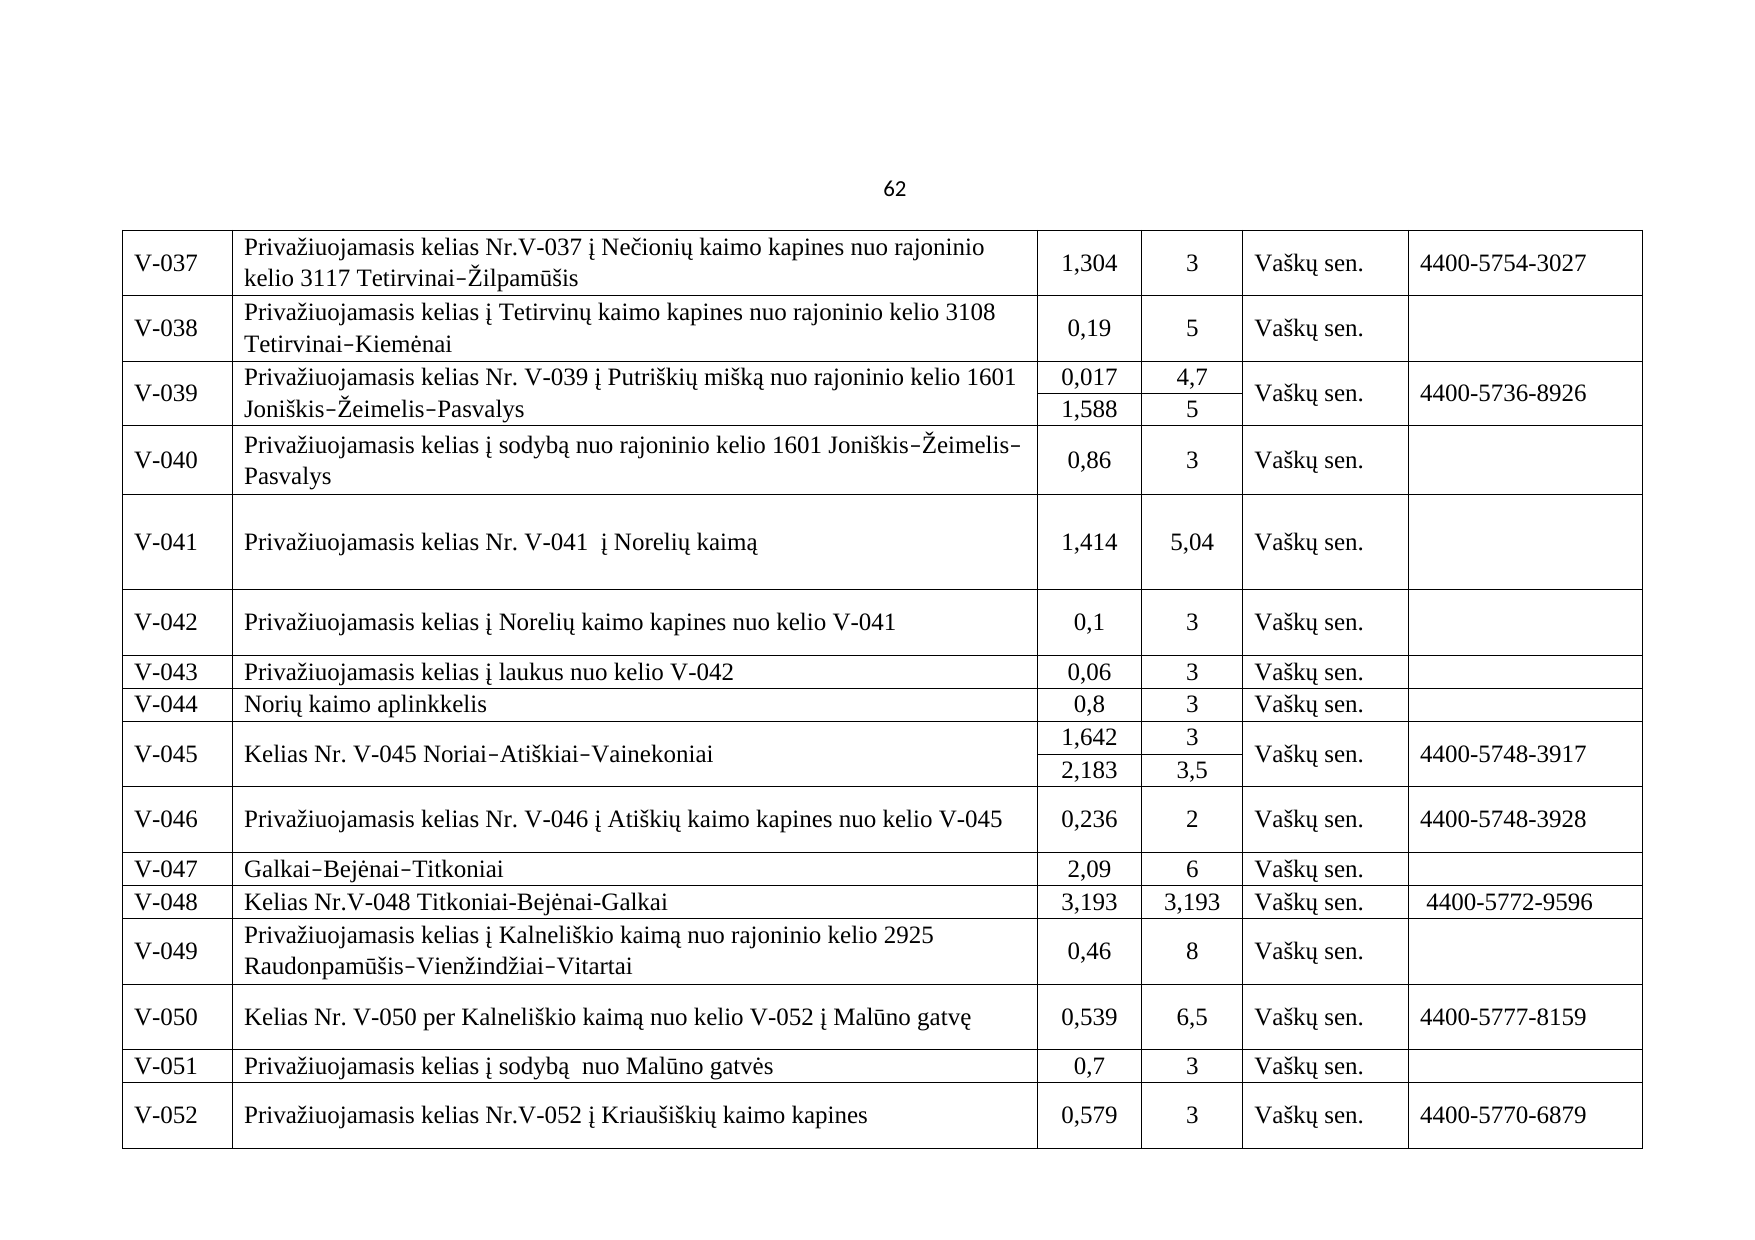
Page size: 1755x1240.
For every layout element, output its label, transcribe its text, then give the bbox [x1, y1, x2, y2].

table_cell Privažiuojamasis kelias Nr.V-052 į Kriaušiškių kaimo kapines [233, 1083, 1037, 1148]
table_cell Vaškų sen. [1243, 886, 1408, 918]
table_cell V-047 [123, 853, 232, 885]
table_cell Vaškų sen. [1243, 787, 1408, 852]
table_cell V-040 [123, 426, 232, 494]
table_cell V-038 [123, 296, 232, 361]
table_cell V-037 [123, 231, 232, 295]
table_cell Vaškų sen. [1243, 231, 1408, 295]
table_cell Vaškų sen. [1243, 590, 1408, 655]
table_cell 3 [1142, 689, 1242, 721]
table_cell [1409, 296, 1642, 361]
table_cell Kelias Nr. V-050 per Kalneliškio kaimą nuo kelio V-052 į Malūno gatvę [233, 985, 1037, 1049]
table_cell V-046 [123, 787, 232, 852]
table_cell Vaškų sen. [1243, 495, 1408, 589]
table_cell Privažiuojamasis kelias Nr. V-041 į Norelių kaimą [233, 495, 1037, 589]
table_cell V-041 [123, 495, 232, 589]
table_cell V-039 [123, 362, 232, 425]
table_cell 1,414 [1038, 495, 1141, 589]
table_cell 3 [1142, 722, 1242, 753]
table_cell 0,19 [1038, 296, 1141, 361]
table_cell 4400-5770-6879 [1409, 1083, 1642, 1148]
table_cell 0,017 [1038, 362, 1141, 392]
table_cell 0,86 [1038, 426, 1141, 494]
table_cell 1,642 [1038, 722, 1141, 753]
table_cell Vaškų sen. [1243, 722, 1408, 786]
table_cell Vaškų sen. [1243, 362, 1408, 425]
table_cell Privažiuojamasis kelias Nr.V-037 į Nečionių kaimo kapines nuo rajoninio kelio 3117 Tetirvinai–Žilpamūšis [233, 231, 1037, 295]
table_cell V-049 [123, 919, 232, 983]
table_cell V-048 [123, 886, 232, 918]
table_cell 4400-5736-8926 [1409, 362, 1642, 425]
table_cell Vaškų sen. [1243, 689, 1408, 721]
table_cell Vaškų sen. [1243, 985, 1408, 1049]
table_cell [1409, 426, 1642, 494]
table_cell Galkai–Bejėnai–Titkoniai [233, 853, 1037, 885]
table_cell 0,539 [1038, 985, 1141, 1049]
table_cell 2,183 [1038, 755, 1141, 786]
table_cell 3 [1142, 1050, 1242, 1082]
table_cell Vaškų sen. [1243, 1083, 1408, 1148]
table_cell Privažiuojamasis kelias į sodybą nuo rajoninio kelio 1601 Joniškis–Žeimelis–Pasvalys [233, 426, 1037, 494]
table_cell Vaškų sen. [1243, 853, 1408, 885]
table_cell 5 [1142, 296, 1242, 361]
table_cell 0,236 [1038, 787, 1141, 852]
table_cell 4400-5772-9596 [1409, 886, 1642, 918]
table_cell 4400-5748-3928 [1409, 787, 1642, 852]
table_cell [1409, 495, 1642, 589]
table_cell V-050 [123, 985, 232, 1049]
table_cell 5,04 [1142, 495, 1242, 589]
table_cell [1409, 590, 1642, 655]
table_cell 3 [1142, 231, 1242, 295]
table_cell 5 [1142, 394, 1242, 425]
table_cell V-044 [123, 689, 232, 721]
table_cell Vaškų sen. [1243, 656, 1408, 688]
table_cell Norių kaimo aplinkkelis [233, 689, 1037, 721]
table_cell Privažiuojamasis kelias į Kalneliškio kaimą nuo rajoninio kelio 2925 Raudonpamūšis–Vienžindžiai–Vitartai [233, 919, 1037, 983]
table_cell Vaškų sen. [1243, 919, 1408, 983]
table_cell [1409, 689, 1642, 721]
table_cell Privažiuojamasis kelias į Tetirvinų kaimo kapines nuo rajoninio kelio 3108 Tetirvinai–Kiemėnai [233, 296, 1037, 361]
table_cell 3,193 [1038, 886, 1141, 918]
table_cell Kelias Nr.V-048 Titkoniai-Bejėnai-Galkai [233, 886, 1037, 918]
table_cell V-052 [123, 1083, 232, 1148]
table_cell Vaškų sen. [1243, 1050, 1408, 1082]
table_cell Vaškų sen. [1243, 426, 1408, 494]
table_cell 6 [1142, 853, 1242, 885]
table_cell 3 [1142, 590, 1242, 655]
table_cell V-043 [123, 656, 232, 688]
table_cell 4400-5748-3917 [1409, 722, 1642, 786]
table_cell Privažiuojamasis kelias į Norelių kaimo kapines nuo kelio V-041 [233, 590, 1037, 655]
table_cell Privažiuojamasis kelias Nr. V-046 į Atiškių kaimo kapines nuo kelio V-045 [233, 787, 1037, 852]
table_cell 0,1 [1038, 590, 1141, 655]
table_cell 4,7 [1142, 362, 1242, 392]
table_cell [1409, 919, 1642, 983]
table_cell Vaškų sen. [1243, 296, 1408, 361]
table_cell 2 [1142, 787, 1242, 852]
table_cell 1,304 [1038, 231, 1141, 295]
table_cell 4400-5754-3027 [1409, 231, 1642, 295]
table_cell 0,579 [1038, 1083, 1141, 1148]
table_cell 0,7 [1038, 1050, 1141, 1082]
table_cell [1409, 656, 1642, 688]
table_cell 0,46 [1038, 919, 1141, 983]
table_cell 2,09 [1038, 853, 1141, 885]
table_cell 3 [1142, 1083, 1242, 1148]
table_cell 3 [1142, 426, 1242, 494]
table_cell V-045 [123, 722, 232, 786]
table_cell 4400-5777-8159 [1409, 985, 1642, 1049]
table_cell 3,193 [1142, 886, 1242, 918]
table_cell 3 [1142, 656, 1242, 688]
table_cell 6,5 [1142, 985, 1242, 1049]
table_cell 3,5 [1142, 755, 1242, 786]
table_cell Kelias Nr. V-045 Noriai–Atiškiai–Vainekoniai [233, 722, 1037, 786]
table_cell 1,588 [1038, 394, 1141, 425]
table_cell 0,8 [1038, 689, 1141, 721]
table_cell 0,06 [1038, 656, 1141, 688]
table_cell Privažiuojamasis kelias į laukus nuo kelio V-042 [233, 656, 1037, 688]
table_cell [1409, 1050, 1642, 1082]
table_cell [1409, 853, 1642, 885]
table_cell Privažiuojamasis kelias Nr. V-039 į Putriškių mišką nuo rajoninio kelio 1601 Joniškis–Žeimelis–Pasvalys [233, 362, 1037, 425]
table_cell V-042 [123, 590, 232, 655]
table_cell 8 [1142, 919, 1242, 983]
table_cell V-051 [123, 1050, 232, 1082]
table_cell Privažiuojamasis kelias į sodybą nuo Malūno gatvės [233, 1050, 1037, 1082]
